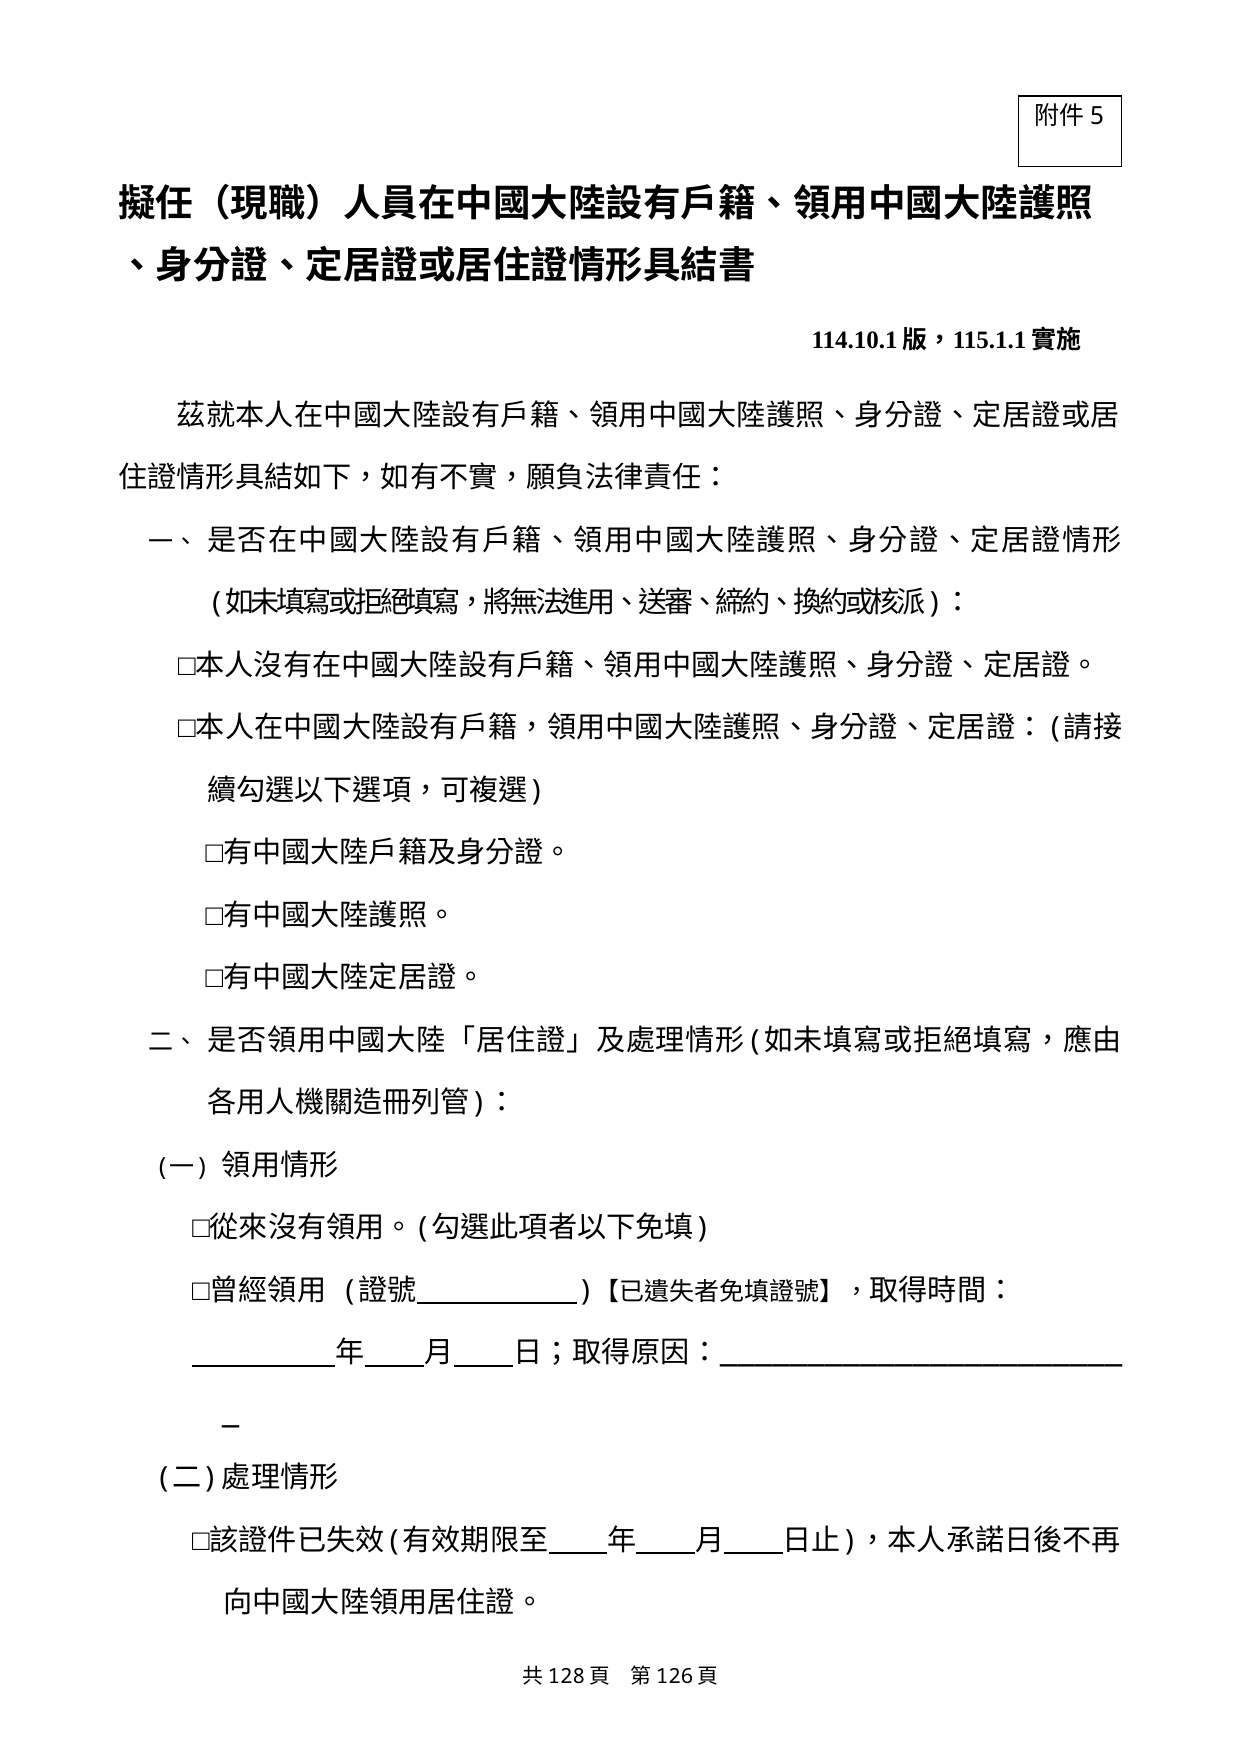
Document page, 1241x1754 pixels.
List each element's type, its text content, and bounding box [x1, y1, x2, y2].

text □曾經領用 (證號 )【已遺失者免填證號】，取得時間： [192, 1246, 1122, 1308]
text 擬任（現職）人員在中國大陸設有戶籍、領用中國大陸護照、身分證、定居證或居住證情形具結書 [118, 158, 1122, 283]
text □有中國大陸護照。 [205, 871, 1122, 933]
list 是否領用中國大陸「居住證」及處理情形(如未填寫或拒絕填寫，應由各用人機關造冊列管)： [148, 996, 1122, 1121]
text 附件5 [1034, 104, 1106, 129]
text 114.10.1版，115.1.1實施 [133, 296, 1122, 358]
text □有中國大陸戶籍及身分證。 [205, 808, 1122, 871]
list 處理情形 [154, 1433, 1122, 1496]
text □本人沒有在中國大陸設有戶籍、領用中國大陸護照、身分證、定居證。 [178, 621, 1122, 683]
text 茲就本人在中國大陸設有戶籍、領用中國大陸護照、身分證、定居證或居住證情形具結如下，如有不實，願負法律責任： [118, 371, 1122, 496]
list 是否在中國大陸設有戶籍、領用中國大陸護照、身分證、定居證情形(如未填寫或拒絕填寫，將無法進用、送審、締約、換約或核派)： [148, 496, 1122, 621]
text 年 月 日；取得原因：________________________ [192, 1308, 1122, 1433]
text □從來沒有領用。(勾選此項者以下免填) [192, 1183, 1122, 1246]
text □有中國大陸定居證。 [205, 933, 1122, 996]
text □該證件已失效(有效期限至 年 月 日止)，本人承諾日後不再向中國大陸領用居住證。 [192, 1496, 1122, 1621]
text □本人在中國大陸設有戶籍，領用中國大陸護照、身分證、定居證：(請接續勾選以下選項，可複選) [178, 683, 1122, 808]
list 領用情形 [154, 1121, 1122, 1183]
